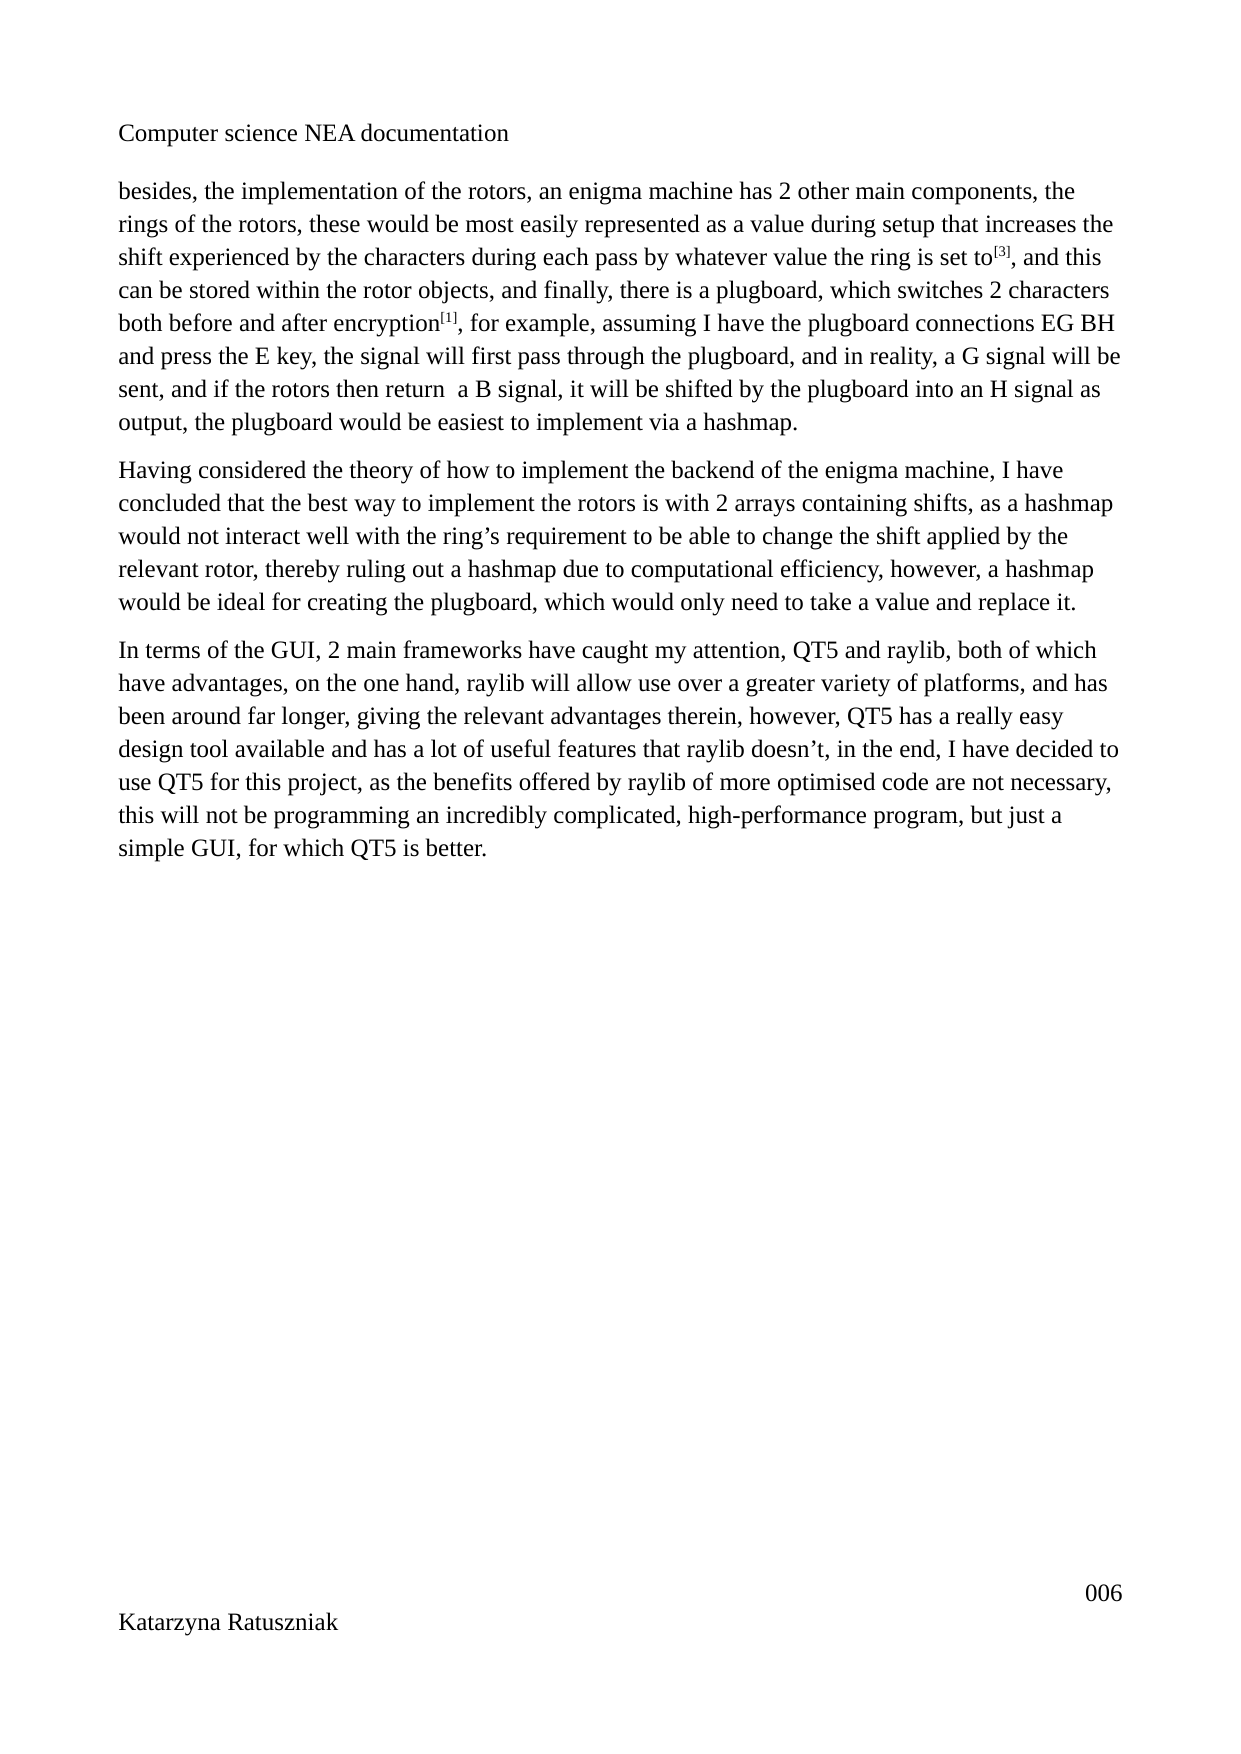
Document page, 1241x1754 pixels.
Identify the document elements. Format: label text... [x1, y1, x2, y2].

text In terms of the GUI, 2 main frameworks have caught my attention, QT5 and raylib, both of which have advantages, on the one hand, raylib will allow use over a greater variety of platforms, and has been around far longer, giving the relevant advantages therein, however, QT5 has a really easy design tool available and has a lot of useful features that raylib doesn’t, in the end, I have decided to use QT5 for this project, as the benefits offered by raylib of more optimised code are not necessary, this will not be programming an incredibly complicated, high-performance program, but just a simple GUI, for which QT5 is better. [118, 635, 1122, 862]
text besides, the implementation of the rotors, an enigma machine has 2 other main components, the rings of the rotors, these would be most easily represented as a value during setup that increases the shift experienced by the characters during each pass by whatever value the ring is set to[3], and this can be stored within the rotor objects, and finally, there is a plugboard, which switches 2 characters both before and after encryption[1], for example, assuming I have the plugboard connections EG BH and press the E key, the signal will first pass through the plugboard, and in reality, a G signal will be sent, and if the rotors then return a B signal, it will be shifted by the plugboard into an H signal as output, the plugboard would be easiest to implement via a hashmap. [118, 176, 1122, 436]
text Having considered the theory of how to implement the backend of the enigma machine, I have concluded that the best way to implement the rotors is with 2 arrays containing shifts, as a hashmap would not interact well with the ring’s requirement to be able to change the shift applied by the relevant rotor, thereby ruling out a hashmap due to computational efficiency, however, a hashmap would be ideal for creating the plugboard, which would only need to take a value and replace it. [118, 455, 1122, 616]
